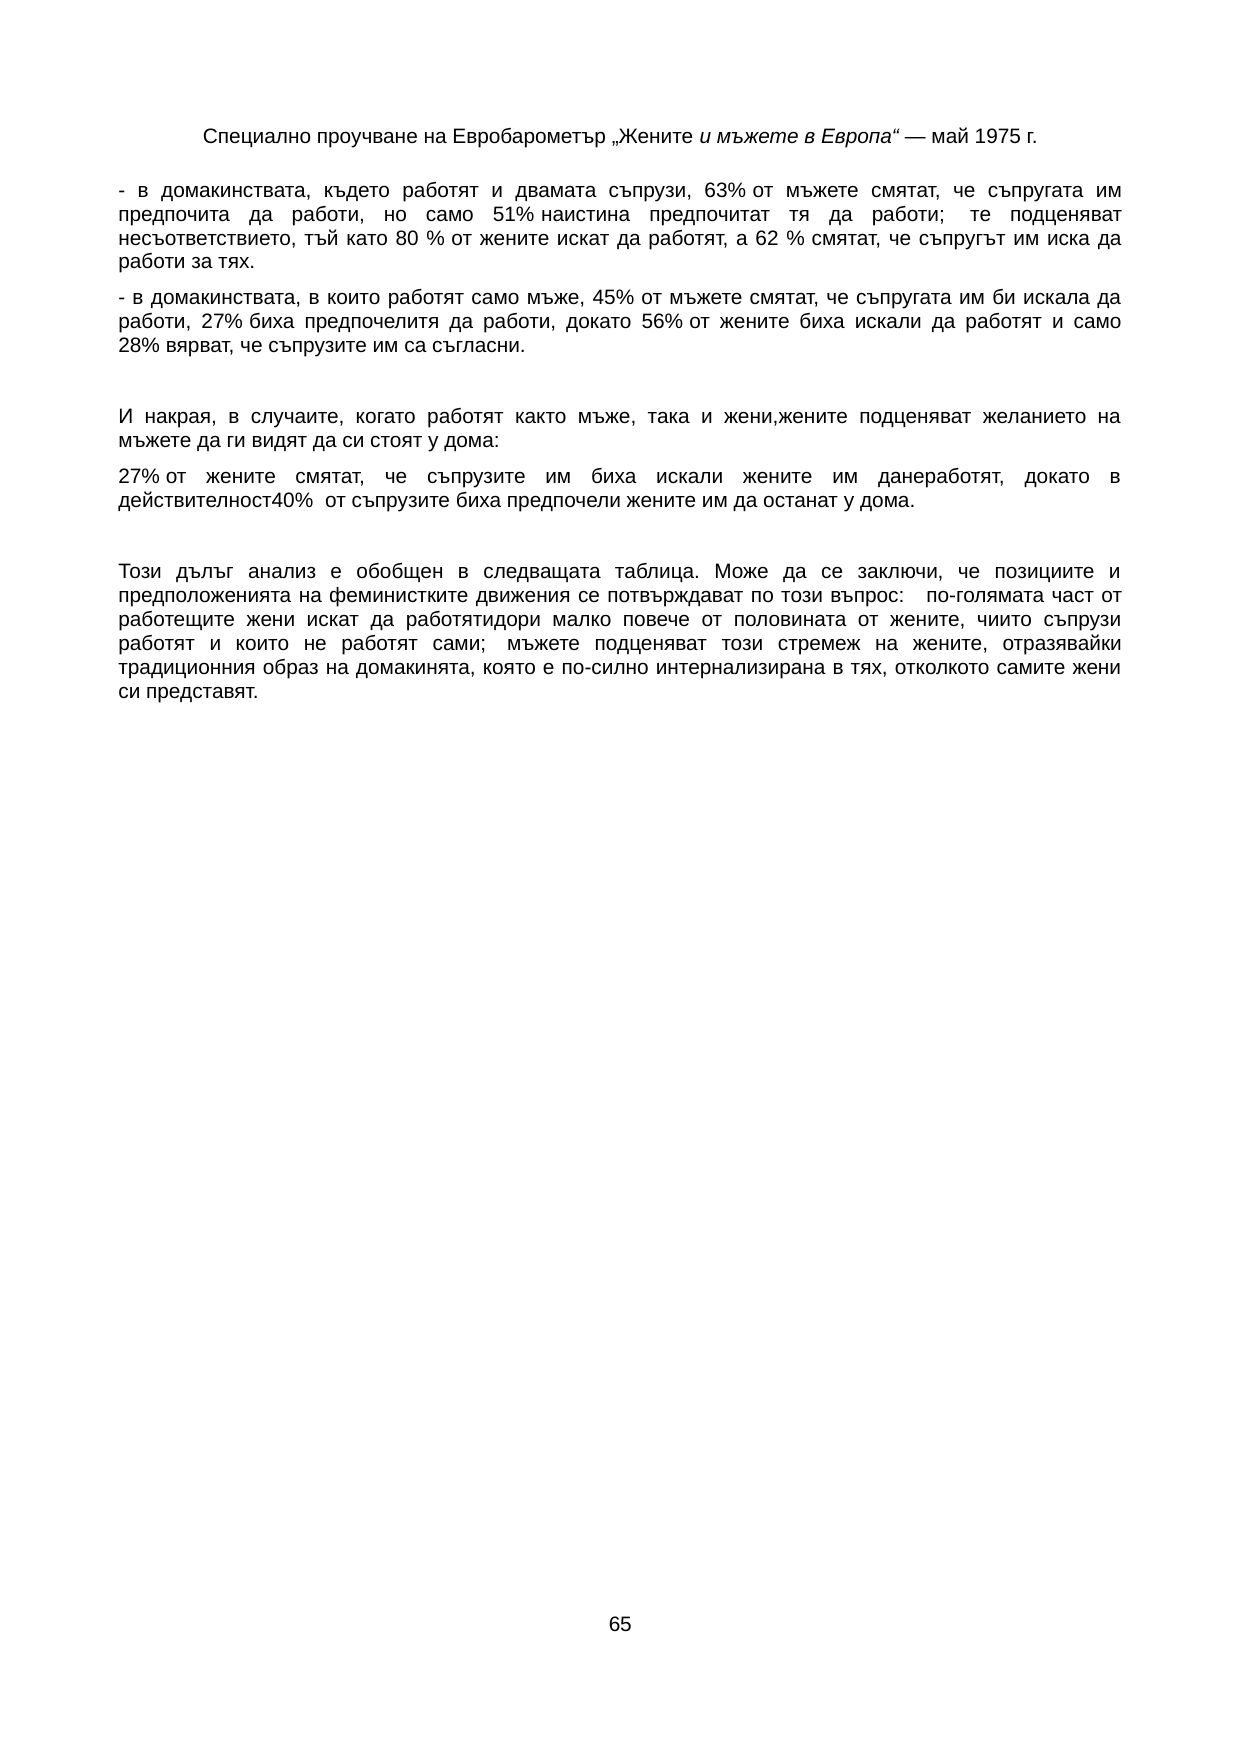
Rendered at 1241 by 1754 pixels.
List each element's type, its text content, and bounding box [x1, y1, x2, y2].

text - в домакинствата, в които работят само мъже, 45% от мъжете смятат, че съпругата им би искала да работи, 27% биха предпочелитя да работи, докато 56% от жените биха искали да работят и само 28% вярват, че съпрузите им са съгласни. [118, 285, 1122, 357]
text Този дълъг анализ е обобщен в следващата таблица. Може да се заключи, че позициите и предположенията на феминистките движения се потвърждават по този въпрос: по-голямата част от работещите жени искат да работятидори малко повече от половината от жените, чиито съпрузи работят и които не работят сами; мъжете подценяват този стремеж на жените, отразявайки традиционния образ на домакинята, която е по-силно интернализирана в тях, отколкото самите жени си представят. [118, 559, 1122, 703]
text - в домакинствата, където работят и двамата съпрузи, 63% от мъжете смятат, че съпругата им предпочита да работи, но само 51% наистина предпочитат тя да работи; те подценяват несъответствието, тъй като 80 % от жените искат да работят, а 62 % смятат, че съпругът им иска да работи за тях. [118, 177, 1122, 273]
text И накрая, в случаите, когато работят както мъже, така и жени,жените подценяват желанието на мъжете да ги видят да си стоят у дома: [118, 404, 1122, 452]
text 27% от жените смятат, че съпрузите им биха искали жените им данеработят, докато в действителност40% от съпрузите биха предпочели жените им да останат у дома. [118, 464, 1122, 512]
